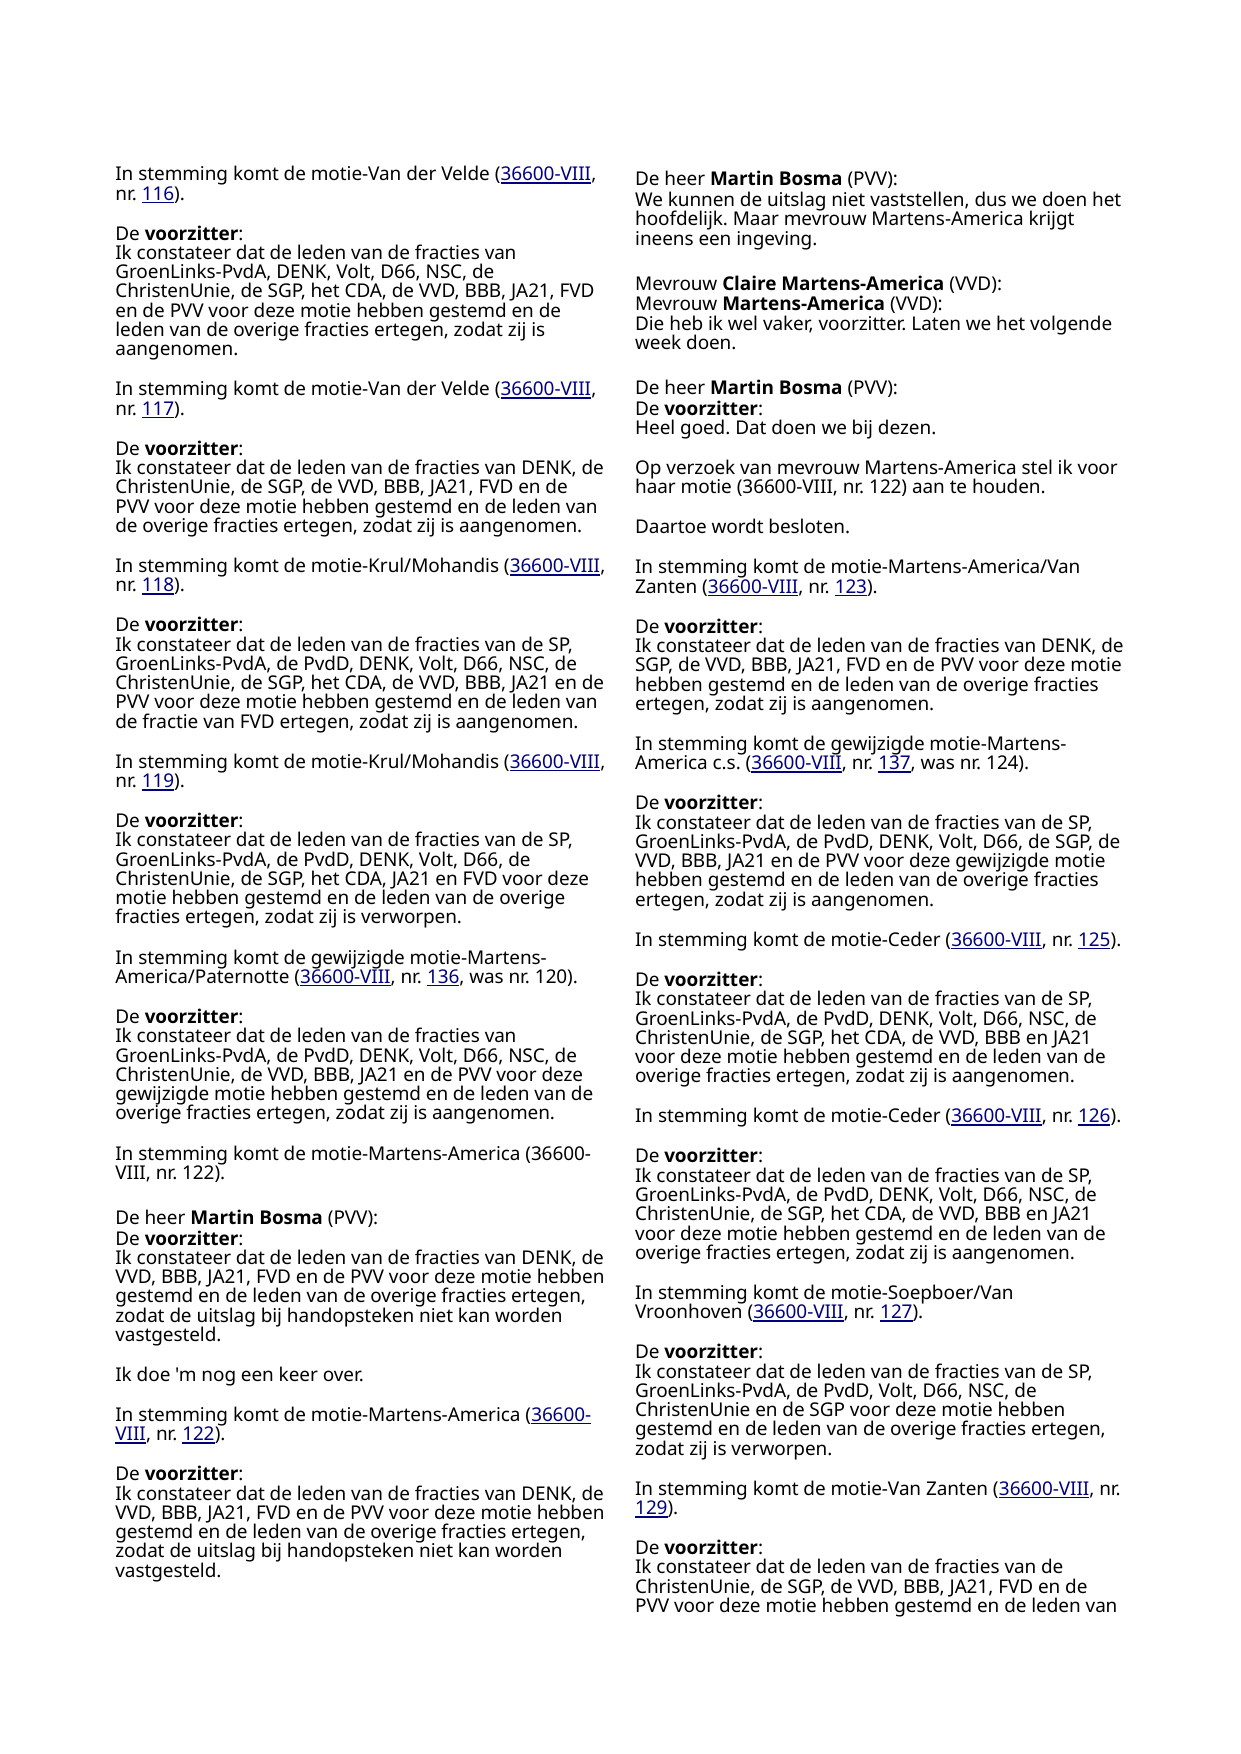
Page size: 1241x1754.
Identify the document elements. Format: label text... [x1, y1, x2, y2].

text De voorzitter: [115, 1229, 605, 1249]
text De voorzitter: [635, 1147, 1125, 1167]
text In stemming komt de motie-Soepboer/Van Vroonhoven (36600-VIII, nr. 127). [635, 1284, 1125, 1322]
text Ik constateer dat de leden van de fracties van DENK, de VVD, BBB, JA21, FVD en de PVV voor deze motie hebben gestemd en de leden van de overige fracties ertegen, zodat de uitslag bij handopsteken niet kan worden vastgesteld. [115, 1249, 605, 1345]
text Op verzoek van mevrouw Martens-America stel ik voor haar motie (36600-VIII, nr. 122) aan te houden. [635, 459, 1125, 498]
text In stemming komt de motie-Van Zanten (36600-VIII, nr. 129). [635, 1480, 1125, 1518]
text De voorzitter: [635, 400, 1125, 419]
text De voorzitter: [635, 618, 1125, 637]
text De voorzitter: [635, 1343, 1125, 1363]
text Ik constateer dat de leden van de fracties van DENK, de VVD, BBB, JA21, FVD en de PVV voor deze motie hebben gestemd en de leden van de overige fracties ertegen, zodat de uitslag bij handopsteken niet kan worden vastgesteld. [115, 1485, 605, 1581]
text Ik doe 'm nog een keer over. [115, 1366, 605, 1385]
text Ik constateer dat de leden van de fracties van de SP, GroenLinks-PvdA, de PvdD, DENK, Volt, D66, NSC, de ChristenUnie, de SGP, het CDA, de VVD, BBB en JA21 voor deze motie hebben gestemd en de leden van de overige fracties ertegen, zodat zij is aangenomen. [635, 990, 1125, 1087]
text Die heb ik wel vaker, voorzitter. Laten we het volgende week doen. [635, 315, 1125, 353]
text De voorzitter: [115, 1465, 605, 1485]
text De voorzitter: [635, 971, 1125, 990]
text De voorzitter: [115, 440, 605, 459]
text In stemming komt de motie-Ceder (36600-VIII, nr. 126). [635, 1107, 1125, 1127]
text De voorzitter: [115, 225, 605, 244]
text In stemming komt de gewijzigde motie-Martens-America/Paternotte (36600-VIII, nr. 136, was nr. 120). [115, 949, 605, 987]
text De voorzitter: [115, 1008, 605, 1027]
text Daartoe wordt besloten. [635, 518, 1125, 538]
text De voorzitter: [635, 794, 1125, 814]
text In stemming komt de motie-Van der Velde (36600-VIII, nr. 116). [115, 165, 605, 204]
text In stemming komt de motie-Martens-America/Van Zanten (36600-VIII, nr. 123). [635, 558, 1125, 597]
text Mevrouw Martens-America (VVD): [635, 295, 1125, 315]
text De heer Martin Bosma (PVV): [635, 165, 1125, 191]
text Mevrouw Claire Martens-America (VVD): [635, 270, 1125, 295]
text De heer Martin Bosma (PVV): [635, 374, 1125, 400]
text De voorzitter: [635, 1539, 1125, 1558]
text Ik constateer dat de leden van de fracties van de SP, GroenLinks-PvdA, de PvdD, DENK, Volt, D66, de ChristenUnie, de SGP, het CDA, JA21 en FVD voor deze motie hebben gestemd en de leden van de overige fracties ertegen, zodat zij is verworpen. [115, 831, 605, 928]
text De voorzitter: [115, 616, 605, 636]
text In stemming komt de motie-Krul/Mohandis (36600-VIII, nr. 119). [115, 753, 605, 791]
text In stemming komt de motie-Krul/Mohandis (36600-VIII, nr. 118). [115, 557, 605, 596]
text Ik constateer dat de leden van de fracties van DENK, de ChristenUnie, de SGP, de VVD, BBB, JA21, FVD en de PVV voor deze motie hebben gestemd en de leden van de overige fracties ertegen, zodat zij is aangenomen. [115, 459, 605, 536]
text We kunnen de uitslag niet vaststellen, dus we doen het hoofdelijk. Maar mevrouw Martens-America krijgt ineens een ingeving. [635, 191, 1125, 249]
text In stemming komt de motie-Martens-America (36600-VIII, nr. 122). [115, 1406, 605, 1444]
text Ik constateer dat de leden van de fracties van de ChristenUnie, de SGP, de VVD, BBB, JA21, FVD en de PVV voor deze motie hebben gestemd en de leden van [635, 1558, 1125, 1616]
text In stemming komt de motie-Martens-America (36600-VIII, nr. 122). [115, 1144, 605, 1183]
text De heer Martin Bosma (PVV): [115, 1204, 605, 1229]
text In stemming komt de gewijzigde motie-Martens-America c.s. (36600-VIII, nr. 137, was nr. 124). [635, 735, 1125, 773]
text Ik constateer dat de leden van de fracties van de SP, GroenLinks-PvdA, de PvdD, DENK, Volt, D66, de SGP, de VVD, BBB, JA21 en de PVV voor deze gewijzigde motie hebben gestemd en de leden van de overige fracties ertegen, zodat zij is aangenomen. [635, 814, 1125, 910]
text Ik constateer dat de leden van de fracties van de SP, GroenLinks-PvdA, de PvdD, Volt, D66, NSC, de ChristenUnie en de SGP voor deze motie hebben gestemd en de leden van de overige fracties ertegen, zodat zij is verworpen. [635, 1363, 1125, 1459]
text Ik constateer dat de leden van de fracties van de SP, GroenLinks-PvdA, de PvdD, DENK, Volt, D66, NSC, de ChristenUnie, de SGP, het CDA, de VVD, BBB en JA21 voor deze motie hebben gestemd en de leden van de overige fracties ertegen, zodat zij is aangenomen. [635, 1167, 1125, 1263]
text Ik constateer dat de leden van de fracties van DENK, de SGP, de VVD, BBB, JA21, FVD en de PVV voor deze motie hebben gestemd en de leden van de overige fracties ertegen, zodat zij is aangenomen. [635, 637, 1125, 714]
text In stemming komt de motie-Van der Velde (36600-VIII, nr. 117). [115, 380, 605, 419]
text Ik constateer dat de leden van de fracties van de SP, GroenLinks-PvdA, de PvdD, DENK, Volt, D66, NSC, de ChristenUnie, de SGP, het CDA, de VVD, BBB, JA21 en de PVV voor deze motie hebben gestemd en de leden van de fractie van FVD ertegen, zodat zij is aangenomen. [115, 636, 605, 732]
text Ik constateer dat de leden van de fracties van GroenLinks-PvdA, de PvdD, DENK, Volt, D66, NSC, de ChristenUnie, de VVD, BBB, JA21 en de PVV voor deze gewijzigde motie hebben gestemd en de leden van de overige fracties ertegen, zodat zij is aangenomen. [115, 1027, 605, 1124]
text Heel goed. Dat doen we bij dezen. [635, 419, 1125, 438]
text De voorzitter: [115, 812, 605, 831]
text Ik constateer dat de leden van de fracties van GroenLinks-PvdA, DENK, Volt, D66, NSC, de ChristenUnie, de SGP, het CDA, de VVD, BBB, JA21, FVD en de PVV voor deze motie hebben gestemd en de leden van de overige fracties ertegen, zodat zij is aangenomen. [115, 244, 605, 359]
text In stemming komt de motie-Ceder (36600-VIII, nr. 125). [635, 931, 1125, 950]
